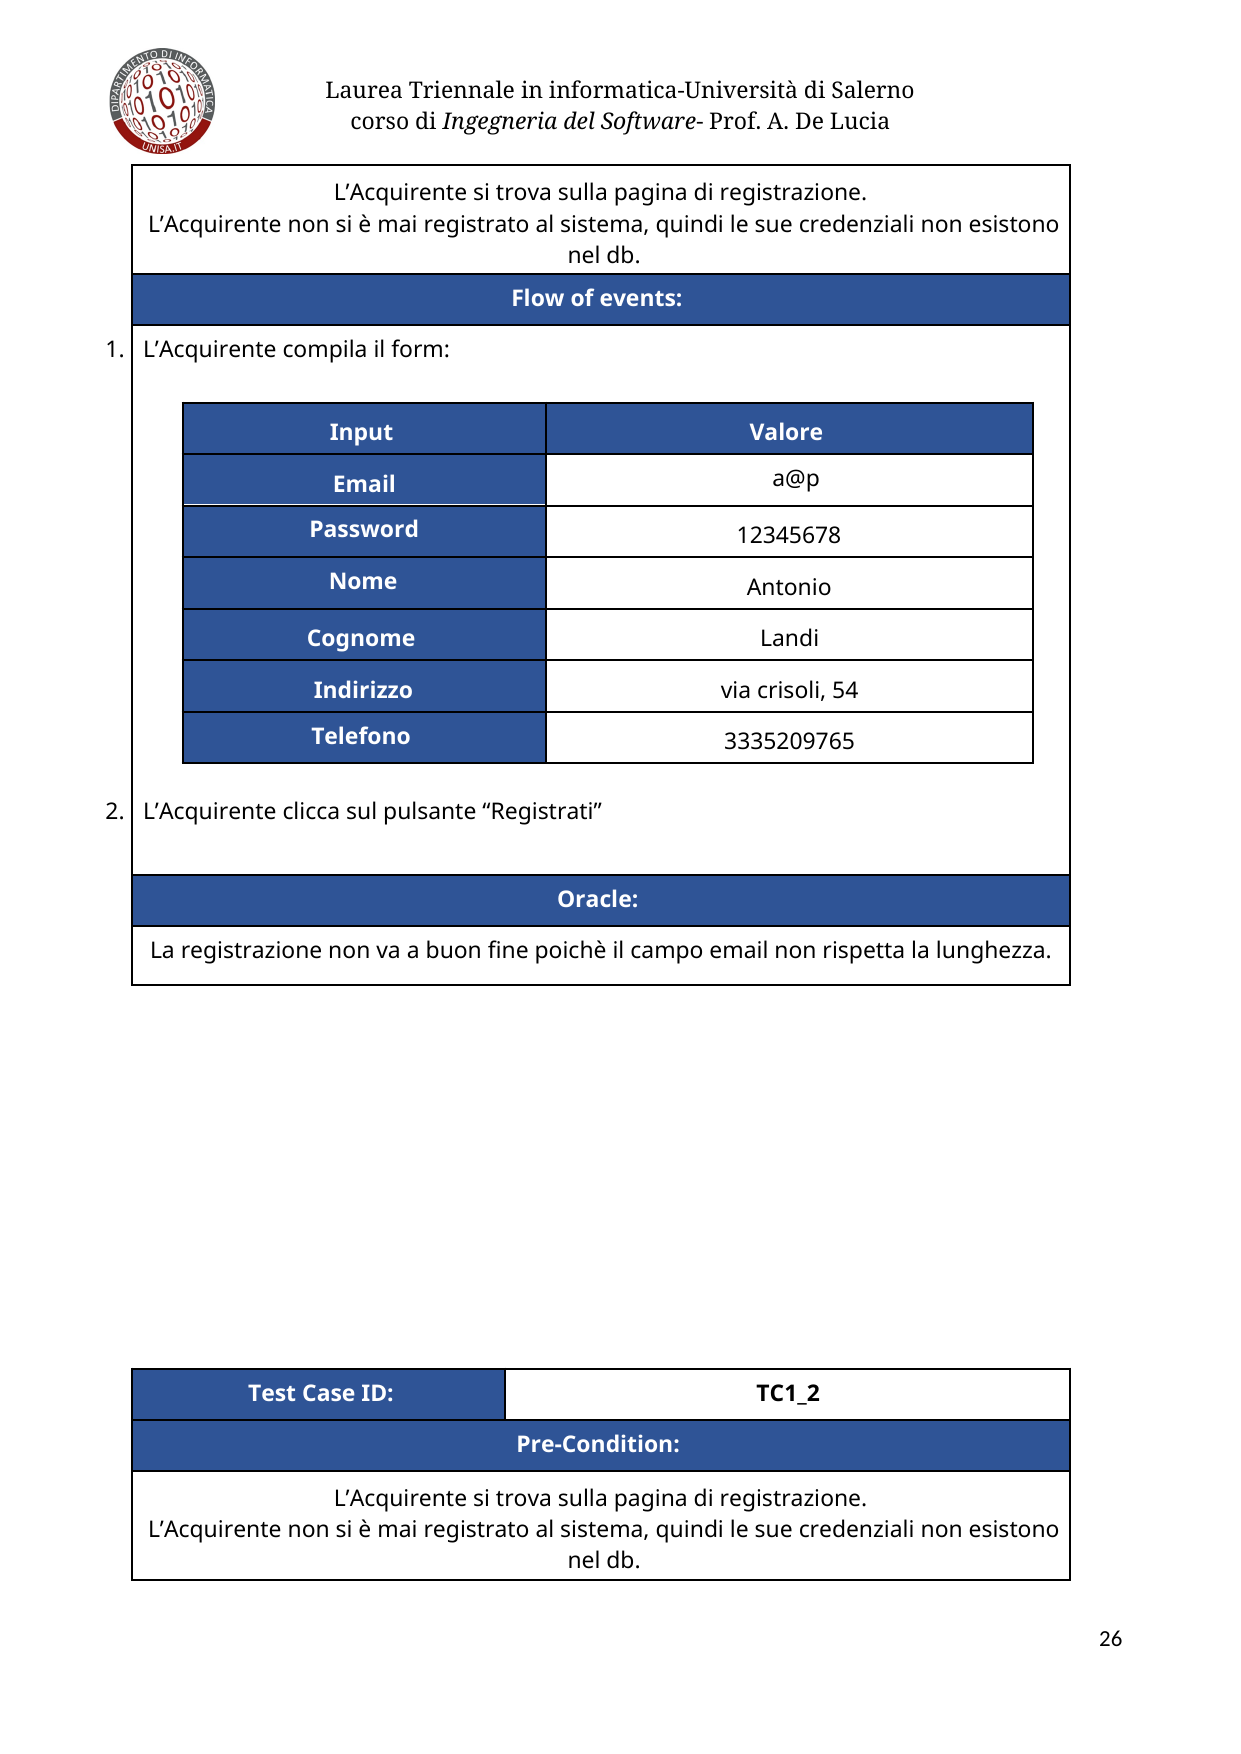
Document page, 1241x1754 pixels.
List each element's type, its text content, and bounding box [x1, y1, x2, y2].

table_cell Email [184, 455, 545, 504]
table_cell Indirizzo [184, 661, 545, 711]
table_cell 12345678 [547, 507, 1032, 556]
table_header TC1_2 [506, 1370, 1069, 1419]
table_header Test Case ID: [133, 1370, 504, 1419]
table_header Valore [547, 404, 1032, 453]
table_cell La registrazione non va a buon fine poichè il campo email non rispetta la lunghezza. [133, 927, 1069, 984]
table_cell Telefono [184, 713, 545, 762]
table_cell L’Acquirente compila il form: L’Acquirente clicca sul pulsante “Registrati” [133, 326, 1069, 874]
table_cell via crisoli, 54 [547, 661, 1032, 711]
table_cell 3335209765 [547, 713, 1032, 762]
table_cell Landi [547, 610, 1032, 659]
table_cell Nome [184, 558, 545, 608]
table_cell Password [184, 507, 545, 556]
table_cell Pre-Condition: [133, 1421, 1069, 1470]
table_cell a@p [547, 455, 1032, 504]
table_cell L’Acquirente si trova sulla pagina di registrazione. L’Acquirente non si è mai registrato al sistema, quindi le sue credenziali non esistono nel db. [133, 166, 1069, 273]
table_header Input [184, 404, 545, 453]
table_cell Cognome [184, 610, 545, 659]
table_cell L’Acquirente si trova sulla pagina di registrazione. L’Acquirente non si è mai registrato al sistema, quindi le sue credenziali non esistono nel db. [133, 1472, 1069, 1578]
table_cell Antonio [547, 558, 1032, 608]
table_cell Oracle: [133, 876, 1069, 925]
table_cell Flow of events: [133, 275, 1069, 324]
